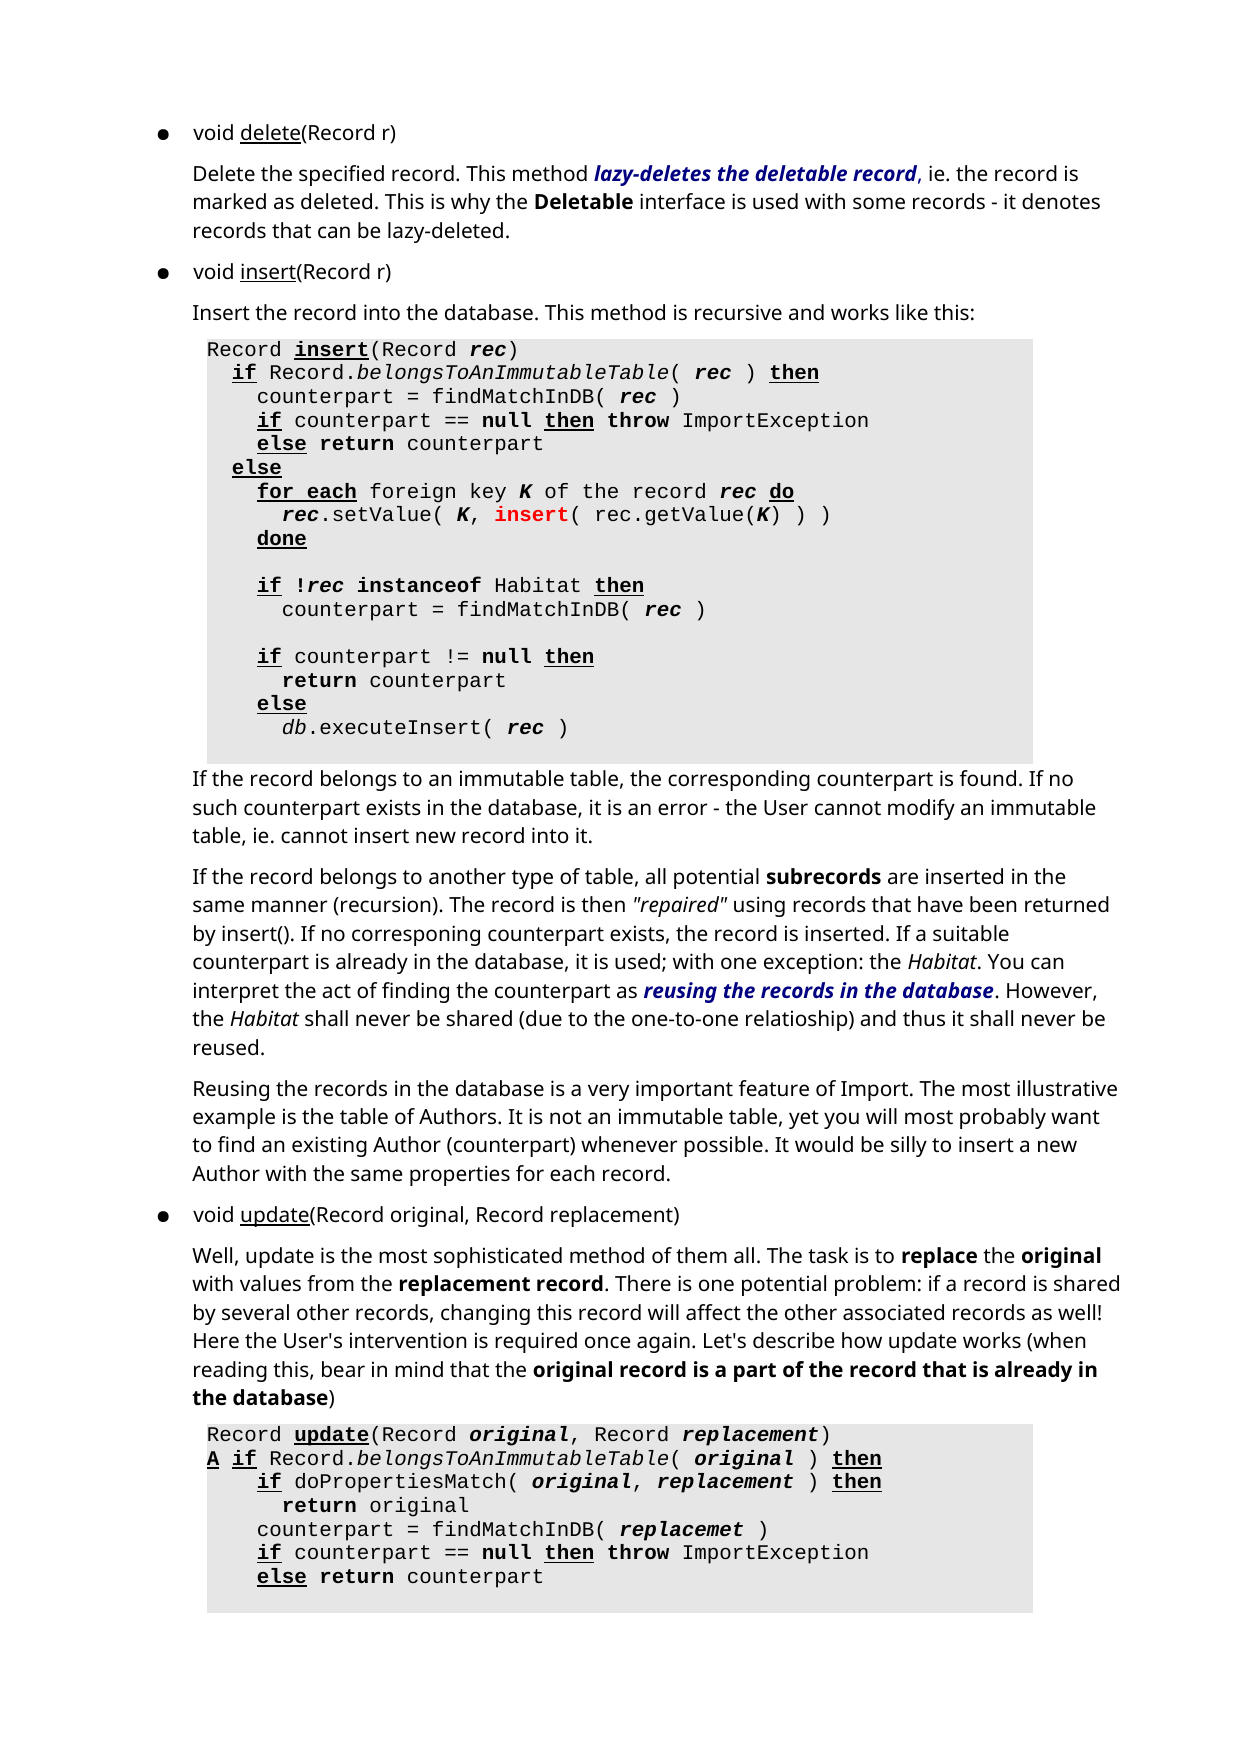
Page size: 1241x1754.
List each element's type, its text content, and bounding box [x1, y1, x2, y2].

text Record update(Record original, Record replacement) [207, 1424, 1033, 1448]
text A if Record.belongsToAnImmutableTable( original ) then [207, 1448, 1033, 1471]
text rec.setValue( K, insert( rec.getValue(K) ) ) [207, 504, 1033, 528]
text Reusing the records in the database is a very important feature of Import. The most illustrative example is the table of Authors. It is not an immutable table, yet you will most probably want to find an existing Author (counterpart) whenever possible. It would be silly to insert a new Author with the same properties for each record. [192, 1074, 1122, 1187]
text else return counterpart [207, 1566, 1033, 1589]
text Insert the record into the database. This method is recursive and works like this: [192, 298, 1122, 326]
list void update(Record original, Record replacement) [156, 1200, 1122, 1228]
text if counterpart == null then throw ImportException [207, 410, 1033, 433]
text if counterpart != null then [207, 646, 1033, 670]
text db.executeInsert( rec ) [207, 717, 1033, 741]
text return original [207, 1495, 1033, 1519]
text if Record.belongsToAnImmutableTable( rec ) then [207, 362, 1033, 386]
text else [207, 457, 1033, 481]
text If the record belongs to another type of table, all potential subrecords are inserted in the same manner (recursion). The record is then "repaired" using records that have been returned by insert(). If no corresponing counterpart exists, the record is inserted. If a suitable counterpart is already in the database, it is used; with one exception: the Habitat. You can interpret the act of finding the counterpart as reusing the records in the database. However, the Habitat shall never be shared (due to the one-to-one relatioship) and thus it shall never be reused. [192, 862, 1122, 1061]
text done [207, 528, 1033, 552]
text Well, update is the most sophisticated method of them all. The task is to replace the original with values from the replacement record. There is one potential problem: if a record is shared by several other records, changing this record will affect the other associated records as well! Here the User's intervention is required once again. Let's describe how update works (when reading this, bear in mind that the original record is a part of the record that is already in the database) [192, 1241, 1122, 1412]
text if counterpart == null then throw ImportException [207, 1542, 1033, 1566]
list void delete(Record r) [156, 118, 1122, 147]
list void insert(Record r) [156, 257, 1122, 285]
text return counterpart [207, 670, 1033, 693]
text counterpart = findMatchInDB( rec ) [207, 386, 1033, 410]
text counterpart = findMatchInDB( replacemet ) [207, 1519, 1033, 1542]
text If the record belongs to an immutable table, the corresponding counterpart is found. If no such counterpart exists in the database, it is an error - the User cannot modify an immutable table, ie. cannot insert new record into it. [192, 764, 1122, 850]
text if doPropertiesMatch( original, replacement ) then [207, 1471, 1033, 1495]
text Record insert(Record rec) [207, 339, 1033, 362]
text if !rec instanceof Habitat then [207, 575, 1033, 599]
text else return counterpart [207, 433, 1033, 457]
text counterpart = findMatchInDB( rec ) [207, 599, 1033, 622]
text else [207, 693, 1033, 717]
text Delete the specified record. This method lazy-deletes the deletable record, ie. the record is marked as deleted. This is why the Deletable interface is used with some records - it denotes records that can be lazy-deleted. [192, 159, 1122, 244]
text for each foreign key K of the record rec do [207, 481, 1033, 504]
